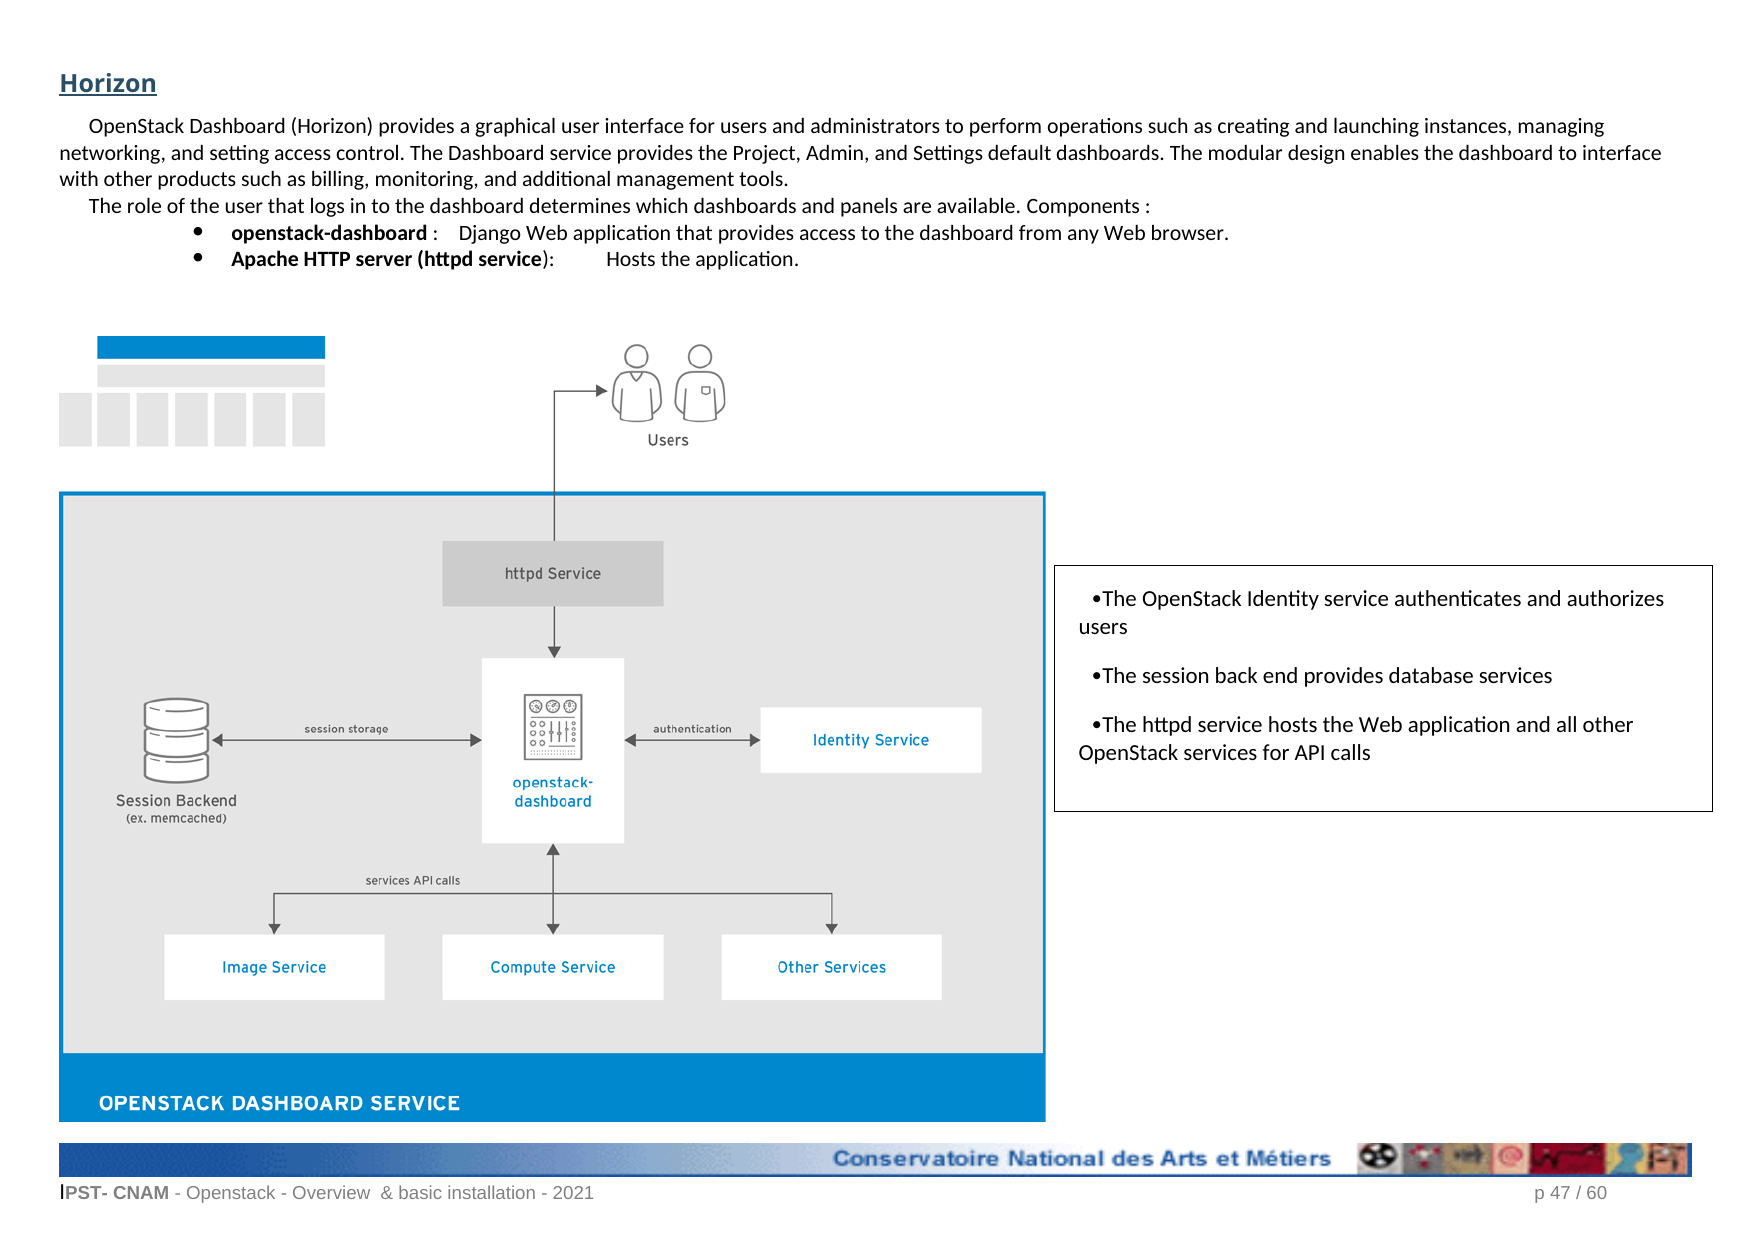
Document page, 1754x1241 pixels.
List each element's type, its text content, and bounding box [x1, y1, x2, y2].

picture [232, 1097, 245, 1111]
picture [429, 1097, 445, 1111]
picture [352, 1097, 363, 1111]
list Apache HTTP server (httpd service): Hosts the application. [193, 246, 1695, 272]
picture [172, 1097, 181, 1111]
picture [412, 1097, 423, 1111]
picture [275, 1097, 288, 1110]
list The httpd service hosts the Web application and all other OpenStack services for API calls [1069, 710, 1697, 766]
subtitle Horizon [59, 66, 1695, 100]
picture [335, 1097, 347, 1111]
picture [371, 1097, 409, 1111]
picture [183, 1097, 194, 1111]
picture [116, 1097, 126, 1111]
text OpenStack Dashboard (Horizon) provides a graphical user interface for users and administrators to perform operations such as creating and launching instances, managing networking, and setting access control. The Dashboard service provides the Project, Admin, and Settings default dashboards. The modular design enables the dashboard to interface with other products such as billing, monitoring, and additional management tools. [59, 112, 1695, 192]
picture [291, 1097, 317, 1111]
picture [59, 336, 1046, 492]
picture [196, 1097, 208, 1111]
picture [247, 1097, 259, 1110]
picture [129, 1097, 154, 1111]
list The OpenStack Identity service authenticates and authorizes users [1069, 584, 1697, 640]
text The role of the user that logs in to the dashboard determines which dashboards and panels are available. Components : [59, 192, 1695, 219]
picture [262, 1097, 272, 1111]
picture [448, 1097, 459, 1111]
picture [321, 1097, 332, 1111]
list The session back end provides database services [1069, 661, 1697, 689]
picture [213, 1097, 223, 1111]
list openstack-dashboard : Django Web application that provides access to the dashboard from any Web browser. [193, 219, 1695, 246]
picture [158, 1096, 168, 1111]
picture [64, 495, 1042, 1053]
picture [99, 1097, 113, 1111]
